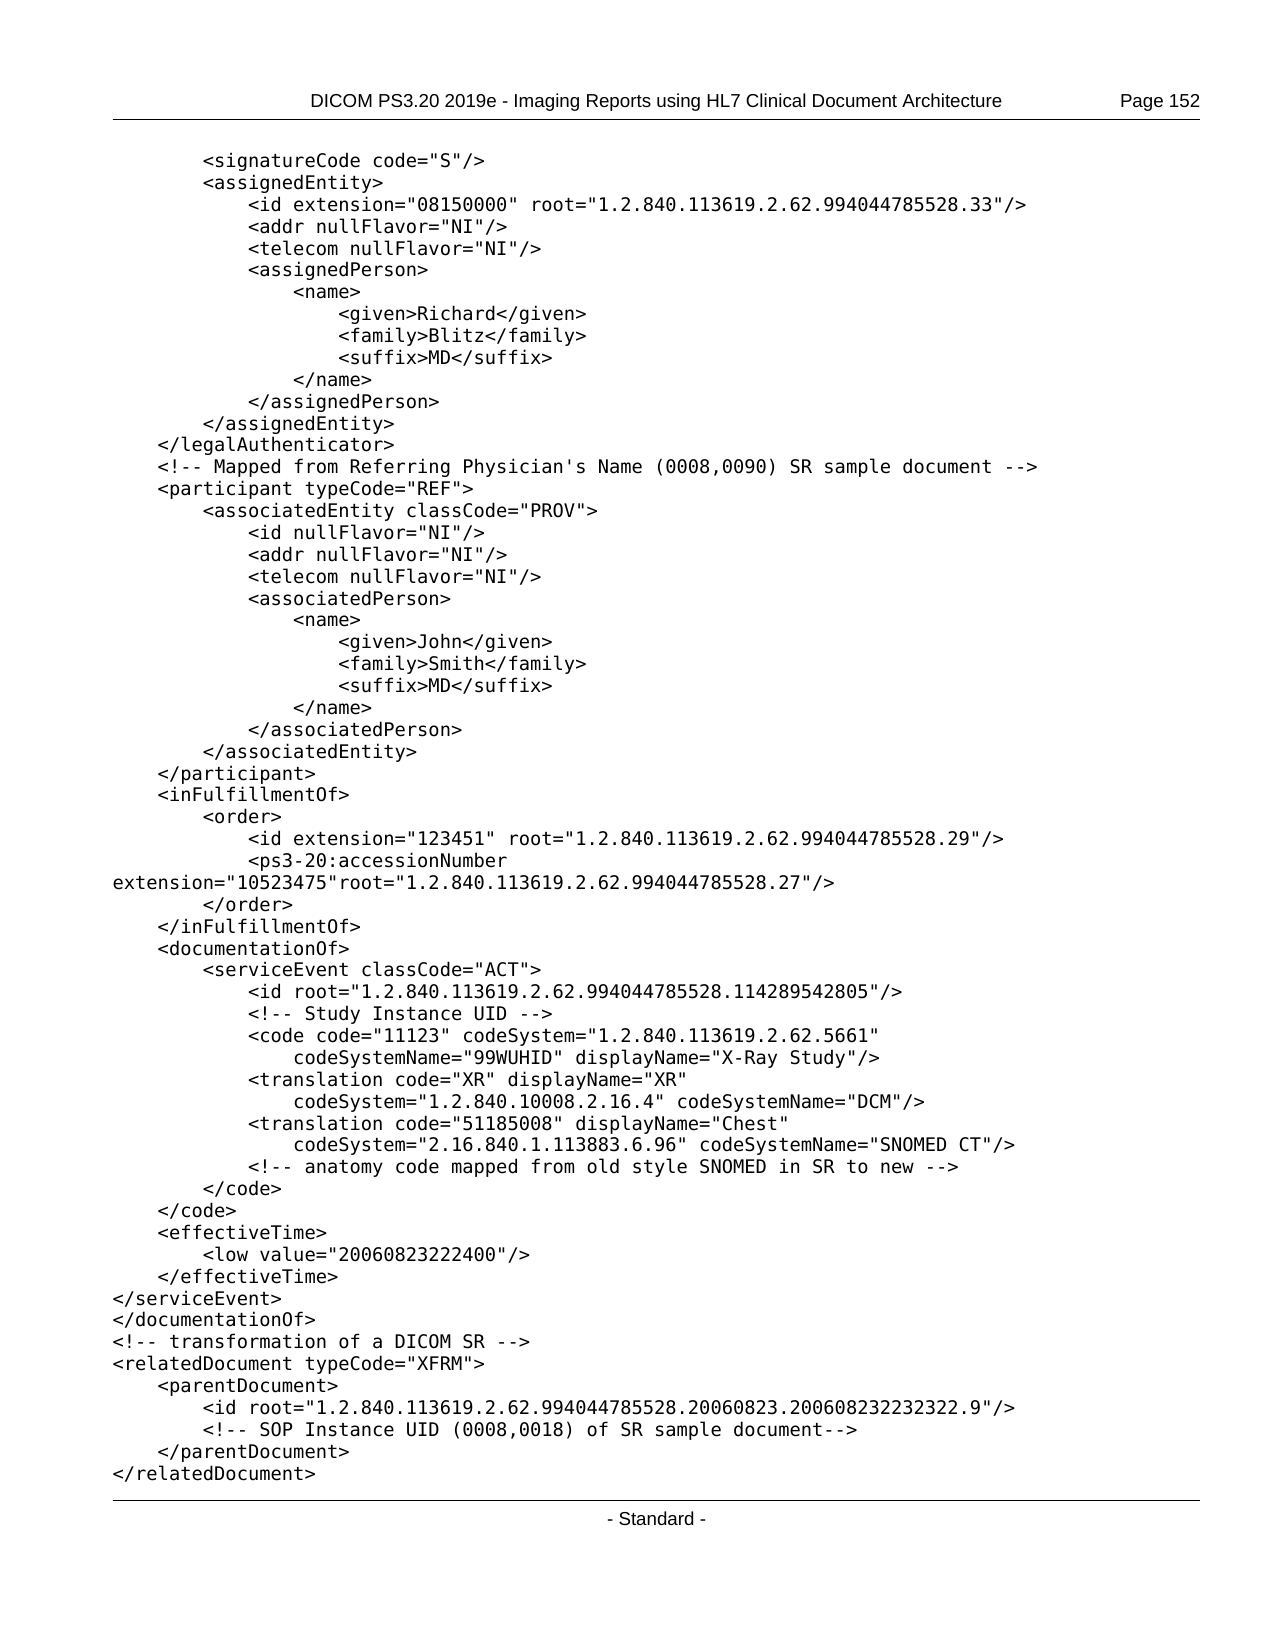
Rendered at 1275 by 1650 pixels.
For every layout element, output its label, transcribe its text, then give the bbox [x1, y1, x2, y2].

text <signatureCode code="S"/> <assignedEntity> <id extension="08150000" root="1.2.840.113619.2.62.994044785528.33"/> <addr nullFlavor="NI"/> <telecom nullFlavor="NI"/> <assignedPerson> <name> <given>Richard</given> <family>Blitz</family> <suffix>MD</suffix> </name> </assignedPerson> </assignedEntity> </legalAuthenticator> <!-- Mapped from Referring Physician's Name (0008,0090) SR sample document --> <participant typeCode="REF"> <associatedEntity classCode="PROV"> <id nullFlavor="NI"/> <addr nullFlavor="NI"/> <telecom nullFlavor="NI"/> <associatedPerson> <name> <given>John</given> <family>Smith</family> <suffix>MD</suffix> </name> </associatedPerson> </associatedEntity> </participant> <inFulfillmentOf> <order> <id extension="123451" root="1.2.840.113619.2.62.994044785528.29"/> <ps3-20:accessionNumber extension="10523475"root="1.2.840.113619.2.62.994044785528.27"/> </order> </inFulfillmentOf> <documentationOf> <serviceEvent classCode="ACT"> <id root="1.2.840.113619.2.62.994044785528.114289542805"/> <!-- Study Instance UID --> <code code="11123" codeSystem="1.2.840.113619.2.62.5661" codeSystemName="99WUHID" displayName="X-Ray Study"/> <translation code="XR" displayName="XR" codeSystem="1.2.840.10008.2.16.4" codeSystemName="DCM"/> <translation code="51185008" displayName="Chest" codeSystem="2.16.840.1.113883.6.96" codeSystemName="SNOMED CT"/> <!-- anatomy code mapped from old style SNOMED in SR to new --> </code> </code> <effectiveTime> <low value="20060823222400"/> </effectiveTime> </serviceEvent> </documentationOf> <!-- transformation of a DICOM SR --> <relatedDocument typeCode="XFRM"> <parentDocument> <id root="1.2.840.113619.2.62.994044785528.20060823.200608232232322.9"/> <!-- SOP Instance UID (0008,0018) of SR sample document--> </parentDocument> </relatedDocument> [112, 150, 1200, 1484]
